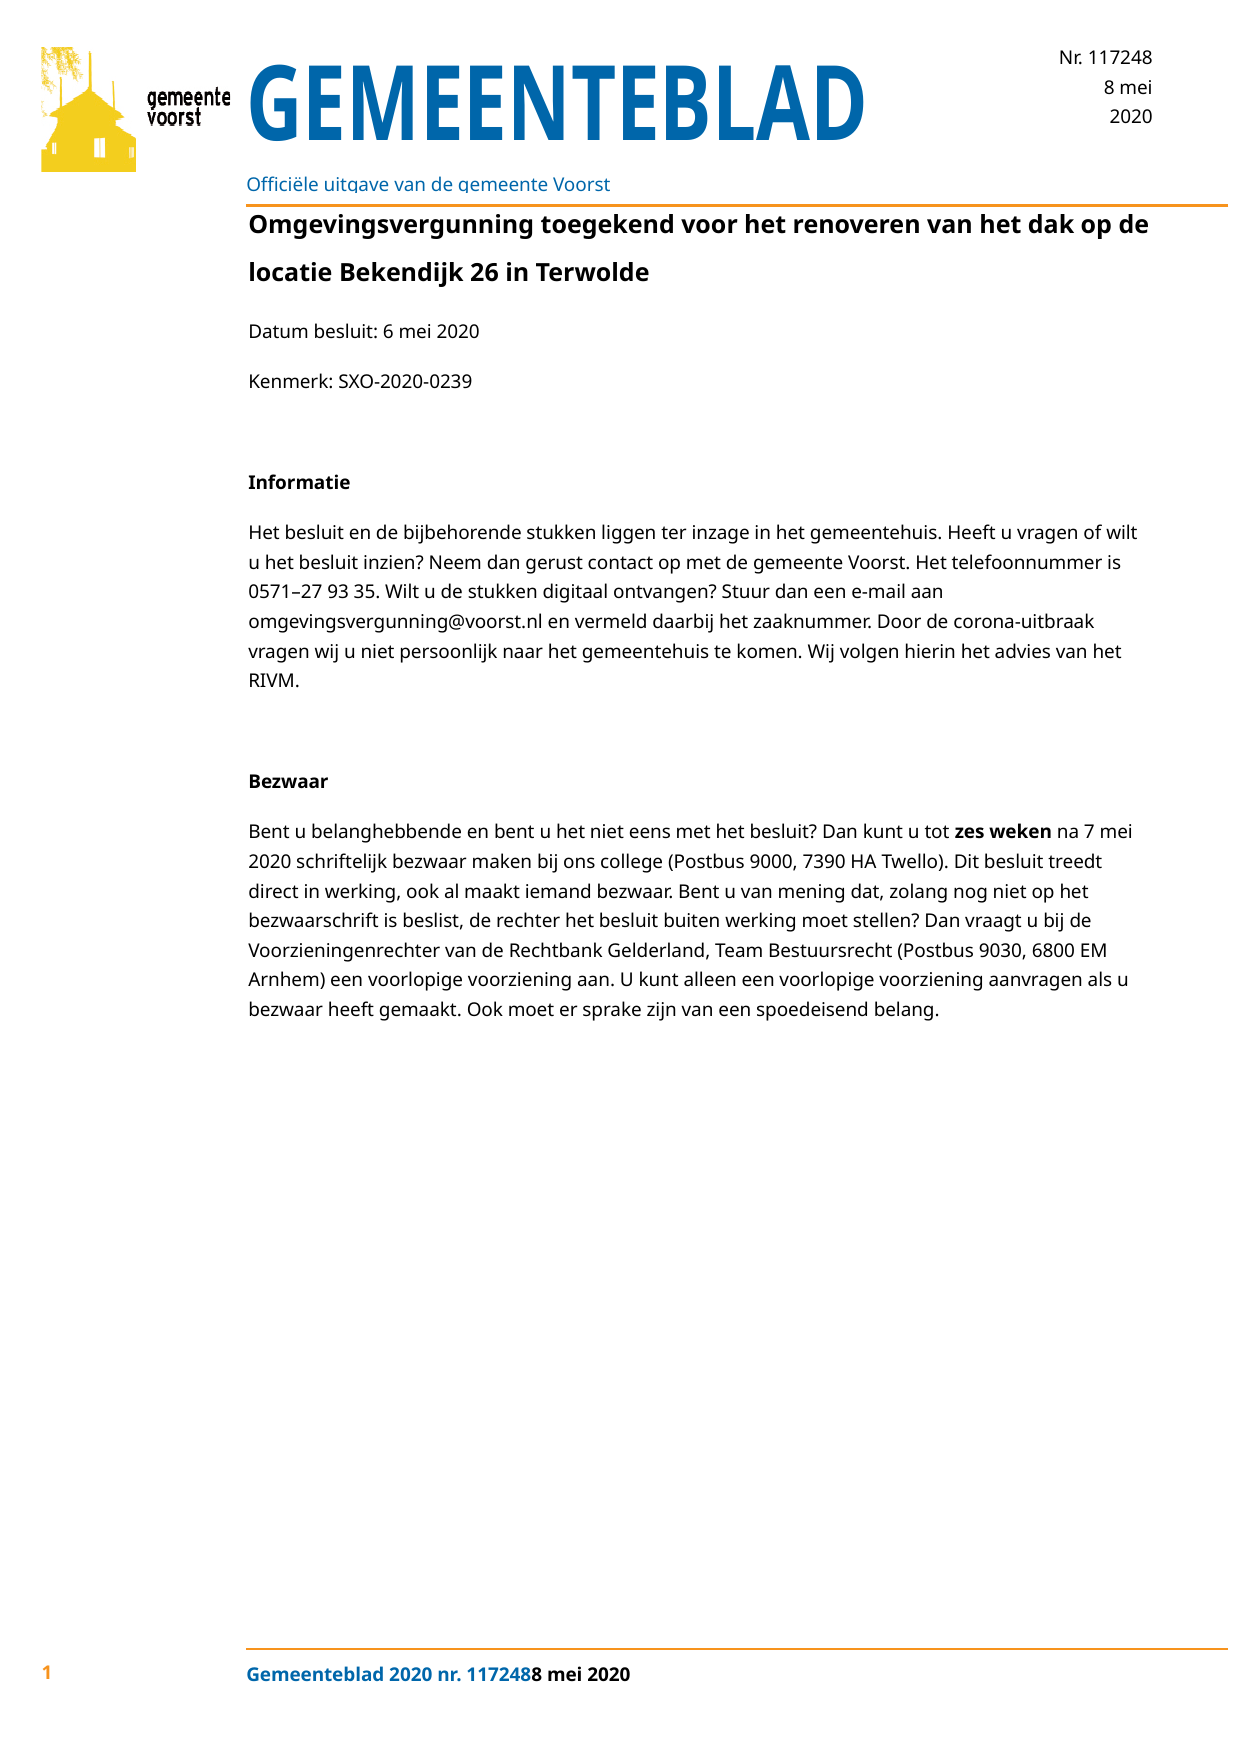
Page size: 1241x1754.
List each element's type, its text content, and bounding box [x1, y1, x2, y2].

text Informatie [248, 469, 1152, 495]
text Kenmerk: SXO-2020-0239 [248, 368, 1152, 394]
text Omgevingsvergunning toegekend voor het renoveren van het dak op de locatie Bekendijk 26 in Terwolde [248, 207, 1152, 288]
text Bent u belanghebbende en bent u het niet eens met het besluit? Dan kunt u tot zes weken na 7 mei 2020 schriftelijk bezwaar maken bij ons college (Postbus 9000, 7390 HA Twello). Dit besluit treedt direct in werking, ook al maakt iemand bezwaar. Bent u van mening dat, zolang nog niet op het bezwaarschrift is beslist, de rechter het besluit buiten werking moet stellen? Dan vraagt u bij de Voorzieningenrechter van de Rechtbank Gelderland, Team Bestuursrecht (Postbus 9030, 6800 EM Arnhem) een voorlopige voorziening aan. U kunt alleen een voorlopige voorziening aanvragen als u bezwaar heeft gemaakt. Ook moet er sprake zijn van een spoedeisend belang. [248, 819, 1152, 1022]
picture [41, 47, 231, 172]
text Het besluit en de bijbehorende stukken liggen ter inzage in het gemeentehuis. Heeft u vragen of wilt u het besluit inzien? Neem dan gerust contact op met de gemeente Voorst. Het telefoonnummer is 0571–27 93 35. Wilt u de stukken digitaal ontvangen? Stuur dan een e-mail aan omgevingsvergunning@voorst.nl en vermeld daarbij het zaaknummer. Door de corona-uitbraak vragen wij u niet persoonlijk naar het gemeentehuis te komen. Wij volgen hierin het advies van het RIVM. [248, 519, 1152, 693]
text Bezwaar [248, 768, 1152, 794]
text Datum besluit: 6 mei 2020 [248, 318, 1152, 344]
